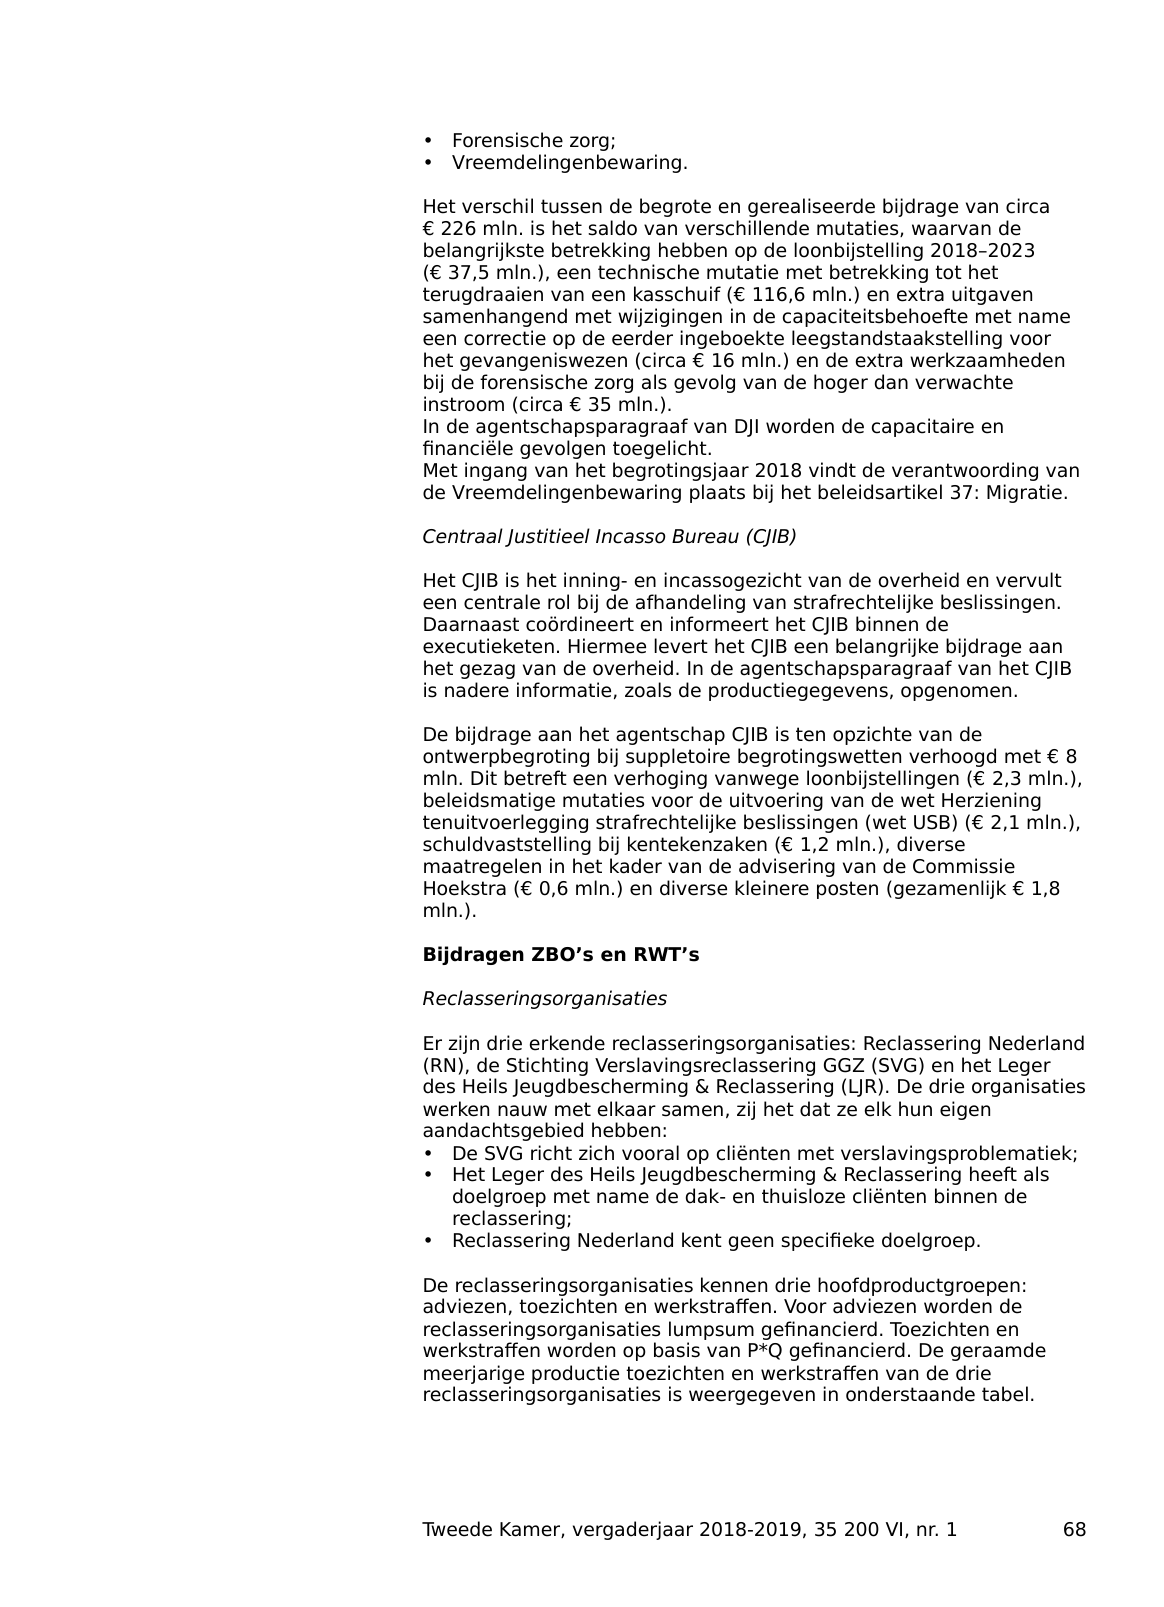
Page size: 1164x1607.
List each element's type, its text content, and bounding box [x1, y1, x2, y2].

text Er zijn drie erkende reclasseringsorganisaties: Reclassering Nederland (RN), de Stichting Verslavingsreclassering GGZ (SVG) en het Leger des Heils Jeugdbescherming & Reclassering (LJR). De drie organisaties werken nauw met elkaar samen, zij het dat ze elk hun eigen aandachtsgebied hebben: [422, 1032, 1087, 1142]
text Met ingang van het begrotingsjaar 2018 vindt de verantwoording van de Vreemdelingenbewaring plaats bij het beleidsartikel 37: Migratie. [422, 460, 1087, 504]
subtitle Bijdragen ZBO’s en RWT’s [422, 944, 1087, 966]
subtitle Reclasseringsorganisaties [422, 988, 1087, 1010]
text • Forensische zorg; [422, 130, 1087, 152]
text • Reclassering Nederland kent geen specifieke doelgroep. [422, 1230, 1087, 1252]
text • Het Leger des Heils Jeugdbescherming & Reclassering heeft als doelgroep met name de dak- en thuisloze cliënten binnen de reclassering; [422, 1164, 1087, 1230]
text In de agentschapsparagraaf van DJI worden de capacitaire en financiële gevolgen toegelicht. [422, 416, 1087, 460]
subtitle Centraal Justitieel Incasso Bureau (CJIB) [422, 526, 1087, 548]
text • De SVG richt zich vooral op cliënten met verslavingsproblematiek; [422, 1142, 1087, 1164]
text • Vreemdelingenbewaring. [422, 152, 1087, 174]
text Het verschil tussen de begrote en gerealiseerde bijdrage van circa € 226 mln. is het saldo van verschillende mutaties, waarvan de belangrijkste betrekking hebben op de loonbijstelling 2018–2023 (€ 37,5 mln.), een technische mutatie met betrekking tot het terugdraaien van een kasschuif (€ 116,6 mln.) en extra uitgaven samenhangend met wijzigingen in de capaciteitsbehoefte met name een correctie op de eerder ingeboekte leegstandstaakstelling voor het gevangeniswezen (circa € 16 mln.) en de extra werkzaamheden bij de forensische zorg als gevolg van de hoger dan verwachte instroom (circa € 35 mln.). [422, 196, 1087, 416]
text De bijdrage aan het agentschap CJIB is ten opzichte van de ontwerpbegroting bij suppletoire begrotingswetten verhoogd met € 8 mln. Dit betreft een verhoging vanwege loonbijstellingen (€ 2,3 mln.), beleidsmatige mutaties voor de uitvoering van de wet Herziening tenuitvoerlegging strafrechtelijke beslissingen (wet USB) (€ 2,1 mln.), schuldvaststelling bij kentekenzaken (€ 1,2 mln.), diverse maatregelen in het kader van de advisering van de Commissie Hoekstra (€ 0,6 mln.) en diverse kleinere posten (gezamenlijk € 1,8 mln.). [422, 724, 1087, 922]
text De reclasseringsorganisaties kennen drie hoofdproductgroepen: adviezen, toezichten en werkstraffen. Voor adviezen worden de reclasseringsorganisaties lumpsum gefinancierd. Toezichten en werkstraffen worden op basis van P*Q gefinancierd. De geraamde meerjarige productie toezichten en werkstraffen van de drie reclasseringsorganisaties is weergegeven in onderstaande tabel. [422, 1274, 1087, 1406]
text Het CJIB is het inning- en incassogezicht van de overheid en vervult een centrale rol bij de afhandeling van strafrechtelijke beslissingen. Daarnaast coördineert en informeert het CJIB binnen de executieketen. Hiermee levert het CJIB een belangrijke bijdrage aan het gezag van de overheid. In de agentschapsparagraaf van het CJIB is nadere informatie, zoals de productiegegevens, opgenomen. [422, 570, 1087, 702]
